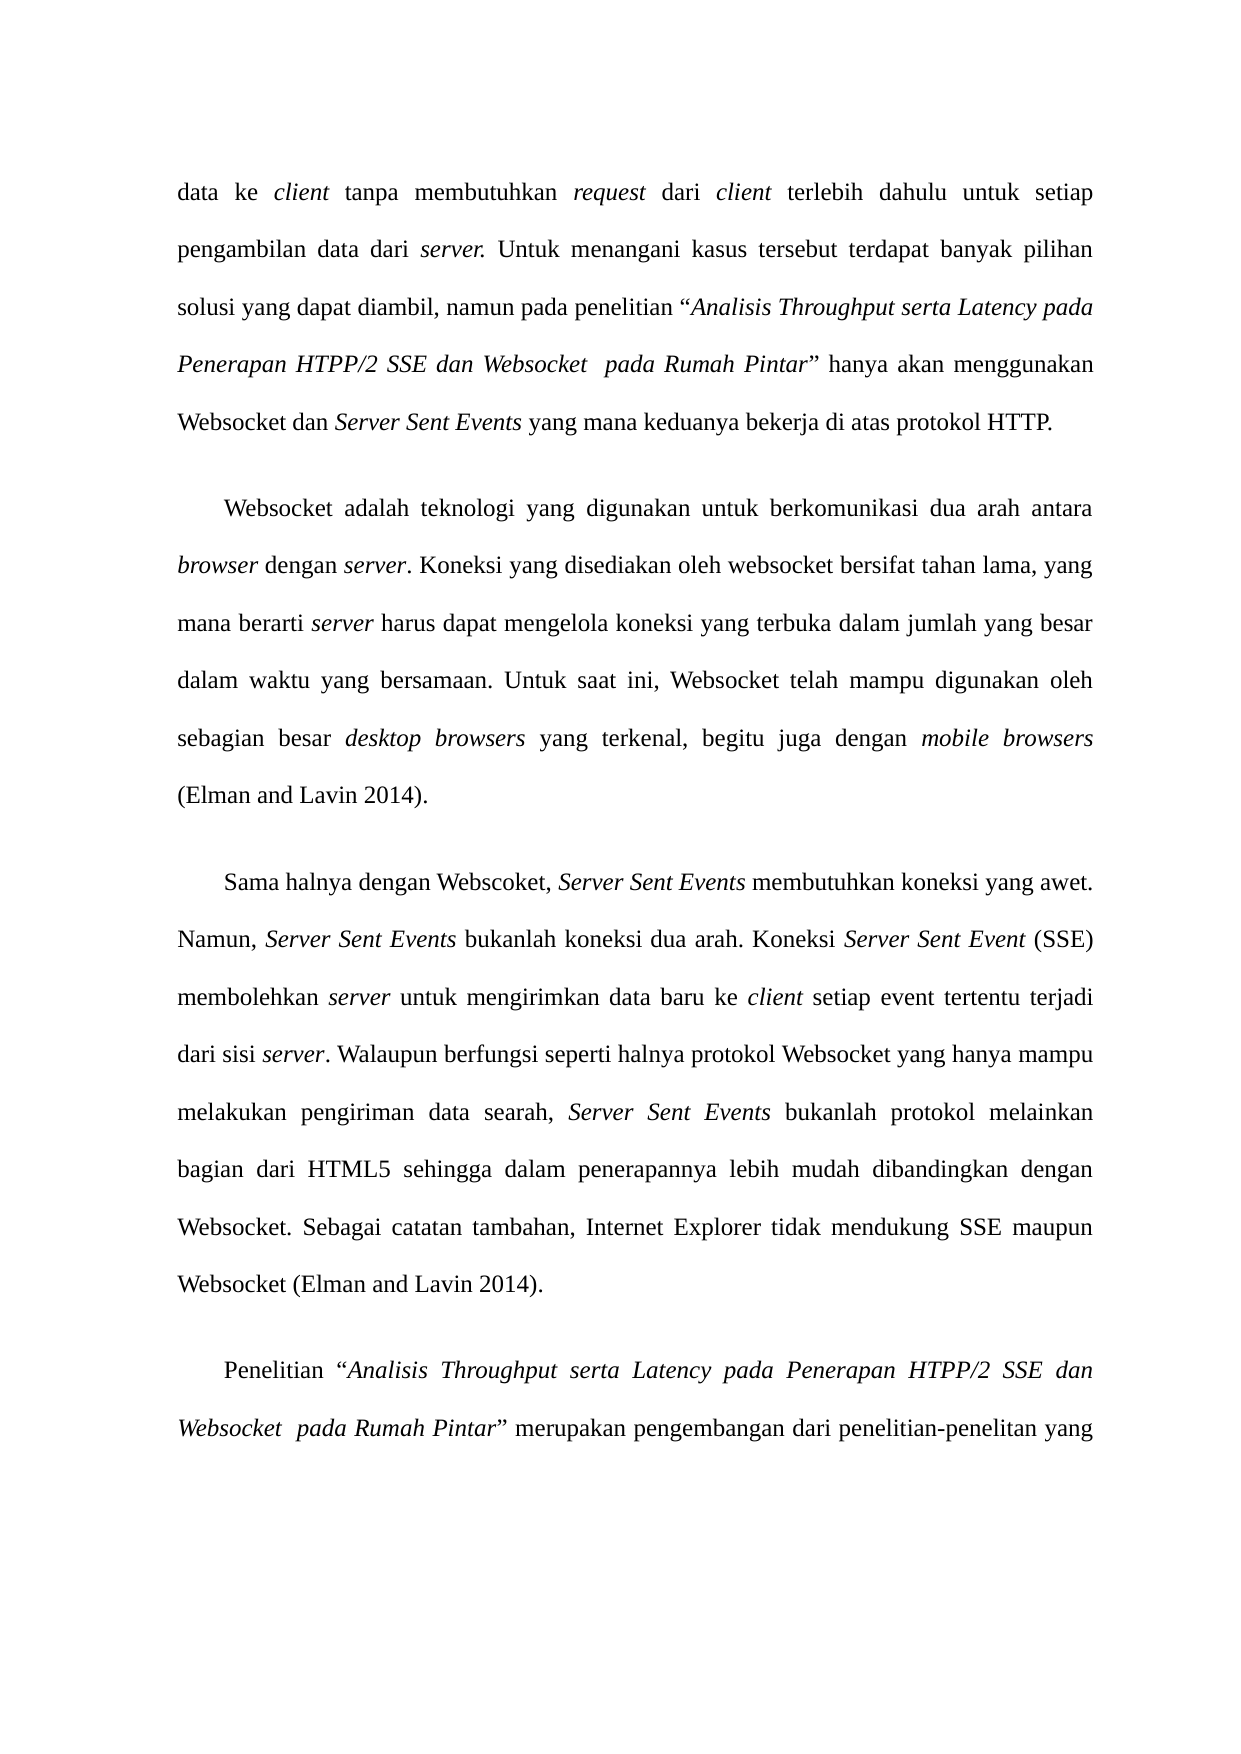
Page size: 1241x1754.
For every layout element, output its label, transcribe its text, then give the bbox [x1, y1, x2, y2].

text Sama halnya dengan Webscoket, Server Sent Events membutuhkan koneksi yang awet. Namun, Server Sent Events bukanlah koneksi dua arah. Koneksi Server Sent Event (SSE) membolehkan server untuk mengirimkan data baru ke client setiap event tertentu terjadi dari sisi server. Walaupun berfungsi seperti halnya protokol Websocket yang hanya mampu melakukan pengiriman data searah, Server Sent Events bukanlah protokol melainkan bagian dari HTML5 sehingga dalam penerapannya lebih mudah dibandingkan dengan Websocket. Sebagai catatan tambahan, Internet Explorer tidak mendukung SSE maupun Websocket (Elman and Lavin 2014)⁠. [177, 867, 1093, 1298]
text data ke client tanpa membutuhkan request dari client terlebih dahulu untuk setiap pengambilan data dari server. Untuk menangani kasus tersebut terdapat banyak pilihan solusi yang dapat diambil, namun pada penelitian “Analisis Throughput serta Latency pada Penerapan HTPP/2 SSE dan Websocket pada Rumah Pintar” hanya akan menggunakan Websocket dan Server Sent Events yang mana keduanya bekerja di atas protokol HTTP. [177, 177, 1093, 436]
text Websocket adalah teknologi yang digunakan untuk berkomunikasi dua arah antara browser dengan server. Koneksi yang disediakan oleh websocket bersifat tahan lama, yang mana berarti server harus dapat mengelola koneksi yang terbuka dalam jumlah yang besar dalam waktu yang bersamaan. Untuk saat ini, Websocket telah mampu digunakan oleh sebagian besar desktop browsers yang terkenal, begitu juga dengan mobile browsers (Elman and Lavin 2014)⁠. [177, 493, 1093, 809]
text Penelitian “Analisis Throughput serta Latency pada Penerapan HTPP/2 SSE dan Websocket pada Rumah Pintar” merupakan pengembangan dari penelitian-penelitan yang [177, 1355, 1093, 1441]
